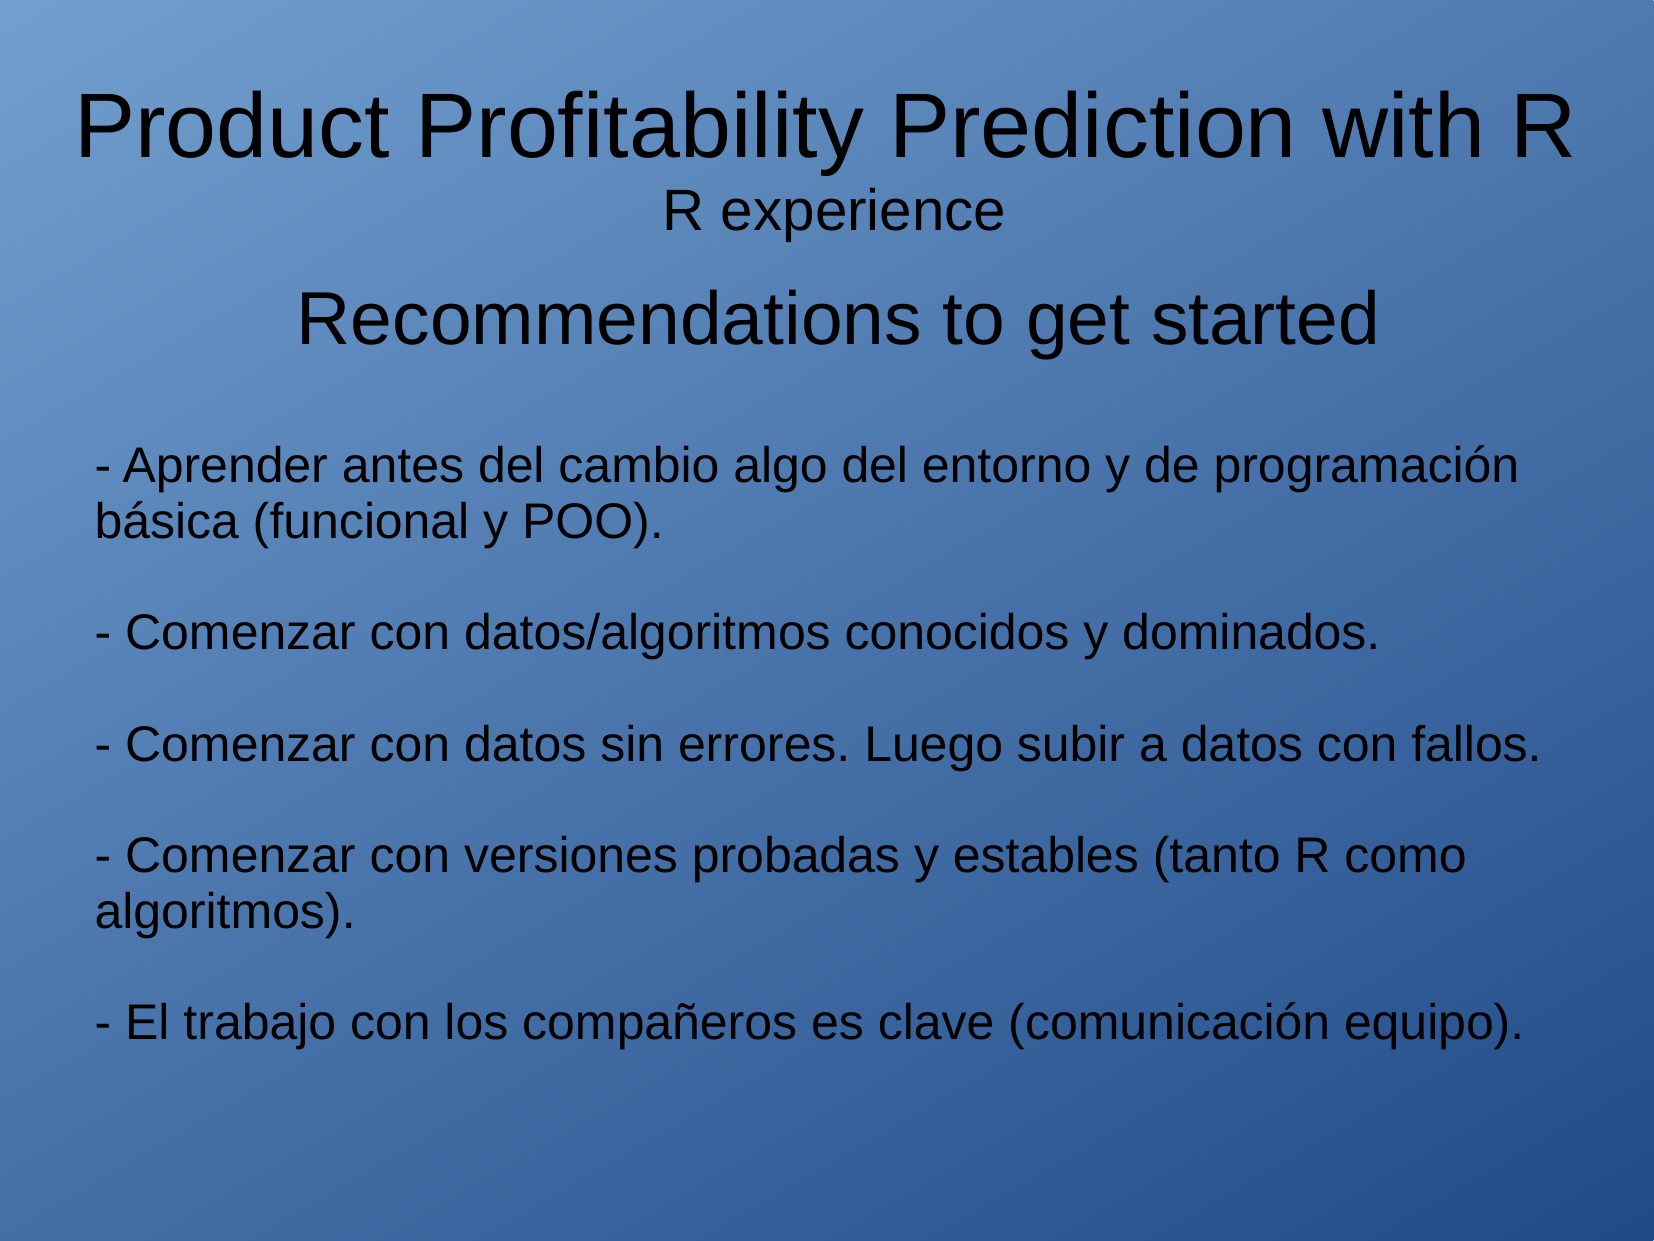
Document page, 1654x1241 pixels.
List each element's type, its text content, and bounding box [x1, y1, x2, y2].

subtitle - Aprender antes del cambio algo del entorno y de programación básica (funcional y POO). - Comenzar con datos/algoritmos conocidos y dominados. - Comenzar con datos sin errores. Luego subir a datos con fallos. - Comenzar con versiones probadas y estables (tanto R como algoritmos). - El trabajo con los compañeros es clave (comunicación equipo). [94, 437, 1583, 1107]
title Recommendations to get started [271, 212, 1406, 426]
title Product Profitability Prediction with R R experience [59, 23, 1595, 294]
